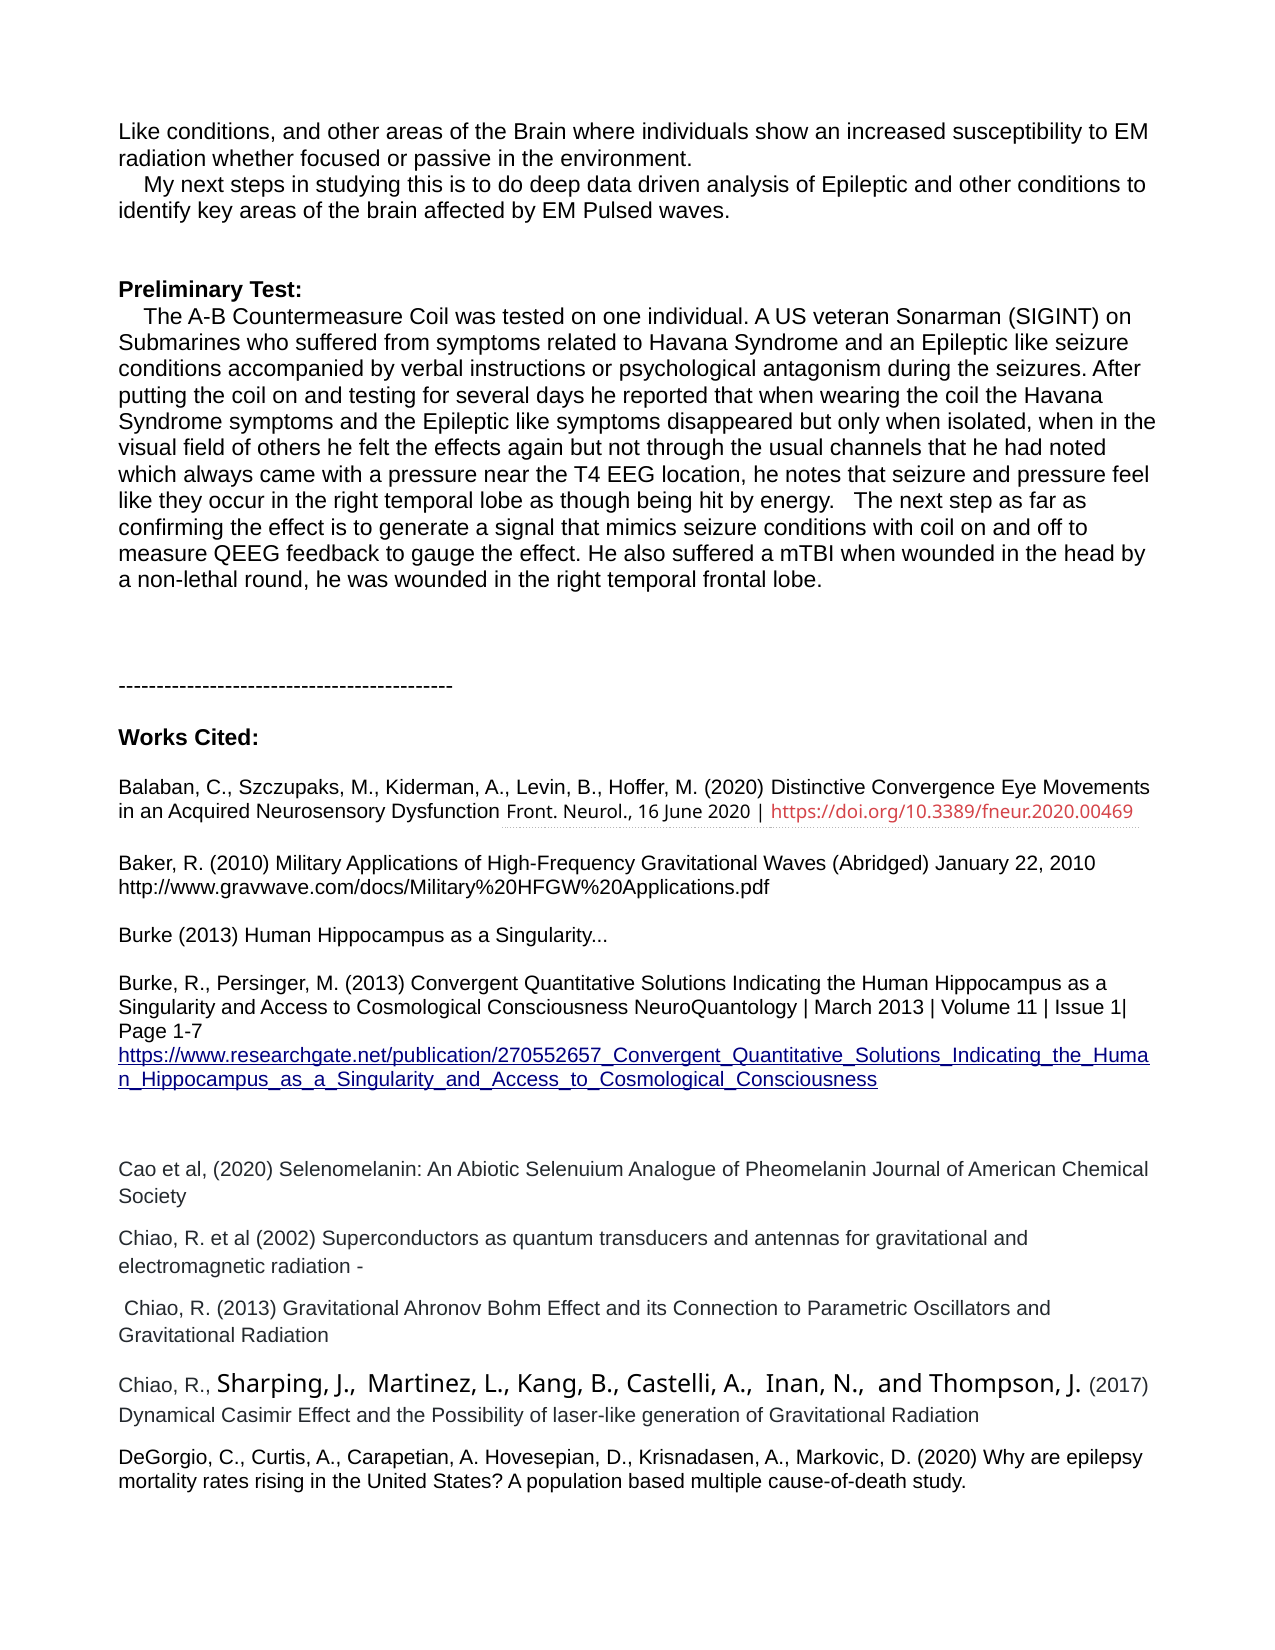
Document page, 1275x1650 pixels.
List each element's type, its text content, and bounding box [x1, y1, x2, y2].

text Burke (2013) Human Hippocampus as a Singularity... [118, 923, 1157, 947]
text Baker, R. (2010) Military Applications of High-Frequency Gravitational Waves (Abridged) January 22, 2010 http://www.gravwave.com/docs/Military%20HFGW%20Applications.pdf [118, 851, 1157, 899]
text My next steps in studying this is to do deep data driven analysis of Epileptic and other conditions to identify key areas of the brain affected by EM Pulsed waves. [118, 171, 1157, 223]
text Preliminary Test: [118, 276, 1157, 303]
text Cao et al, (2020) Selenomelanin: An Abiotic Selenuium Analogue of Pheomelanin Journal of American Chemical Society [118, 1157, 1157, 1208]
text DeGorgio, C., Curtis, A., Carapetian, A. Hovesepian, D., Krisnadasen, A., Markovic, D. (2020) Why are epilepsy mortality rates rising in the United States? A population based multiple cause-of-death study. [118, 1445, 1157, 1493]
text -------------------------------------------- [118, 672, 1157, 698]
text Like conditions, and other areas of the Brain where individuals show an increased susceptibility to EM radiation whether focused or passive in the environment. [118, 118, 1157, 171]
text Chiao, R. et al (2002) Superconductors as quantum transducers and antennas for gravitational and electromagnetic radiation - [118, 1226, 1157, 1278]
text Works Cited: [118, 724, 1157, 751]
text Chiao, R. (2013) Gravitational Ahronov Bohm Effect and its Connection to Parametric Oscillators and Gravitational Radiation [118, 1296, 1157, 1347]
text Chiao, R., Sharping, J., Martinez, L., Kang, B., Castelli, A., Inan, N., and Thompson, J. (2017) Dynamical Casimir Effect and the Possibility of laser-like generation of Gravitational Radiation [118, 1365, 1157, 1427]
text Balaban, C., Szczupaks, M., Kiderman, A., Levin, B., Hoffer, M. (2020) Distinctive Convergence Eye Movements in an Acquired Neurosensory Dysfunction Front. Neurol., 16 June 2020 | https://doi.org/10.3389/fneur.2020.00469 [118, 774, 1157, 827]
text The A-B Countermeasure Coil was tested on one individual. A US veteran Sonarman (SIGINT) on Submarines who suffered from symptoms related to Havana Syndrome and an Epileptic like seizure conditions accompanied by verbal instructions or psychological antagonism during the seizures. After putting the coil on and testing for several days he reported that when wearing the coil the Havana Syndrome symptoms and the Epileptic like symptoms disappeared but only when isolated, when in the visual field of others he felt the effects again but not through the usual channels that he had noted which always came with a pressure near the T4 EEG location, he notes that seizure and pressure feel like they occur in the right temporal lobe as though being hit by energy. The next step as far as confirming the effect is to generate a signal that mimics seizure conditions with coil on and off to measure QEEG feedback to gauge the effect. He also suffered a mTBI when wounded in the head by a non-lethal round, he was wounded in the right temporal frontal lobe. [118, 303, 1157, 592]
text Burke, R., Persinger, M. (2013) Convergent Quantitative Solutions Indicating the Human Hippocampus as a Singularity and Access to Cosmological Consciousness NeuroQuantology | March 2013 | Volume 11 | Issue 1| Page 1-7 https://www.researchgate.net/publication/270552657_Convergent_Quantitative_Solutions_Indicating_the_Human_Hippocampus_as_a_Singularity_and_Access_to_Cosmological_Consciousness [118, 971, 1157, 1091]
